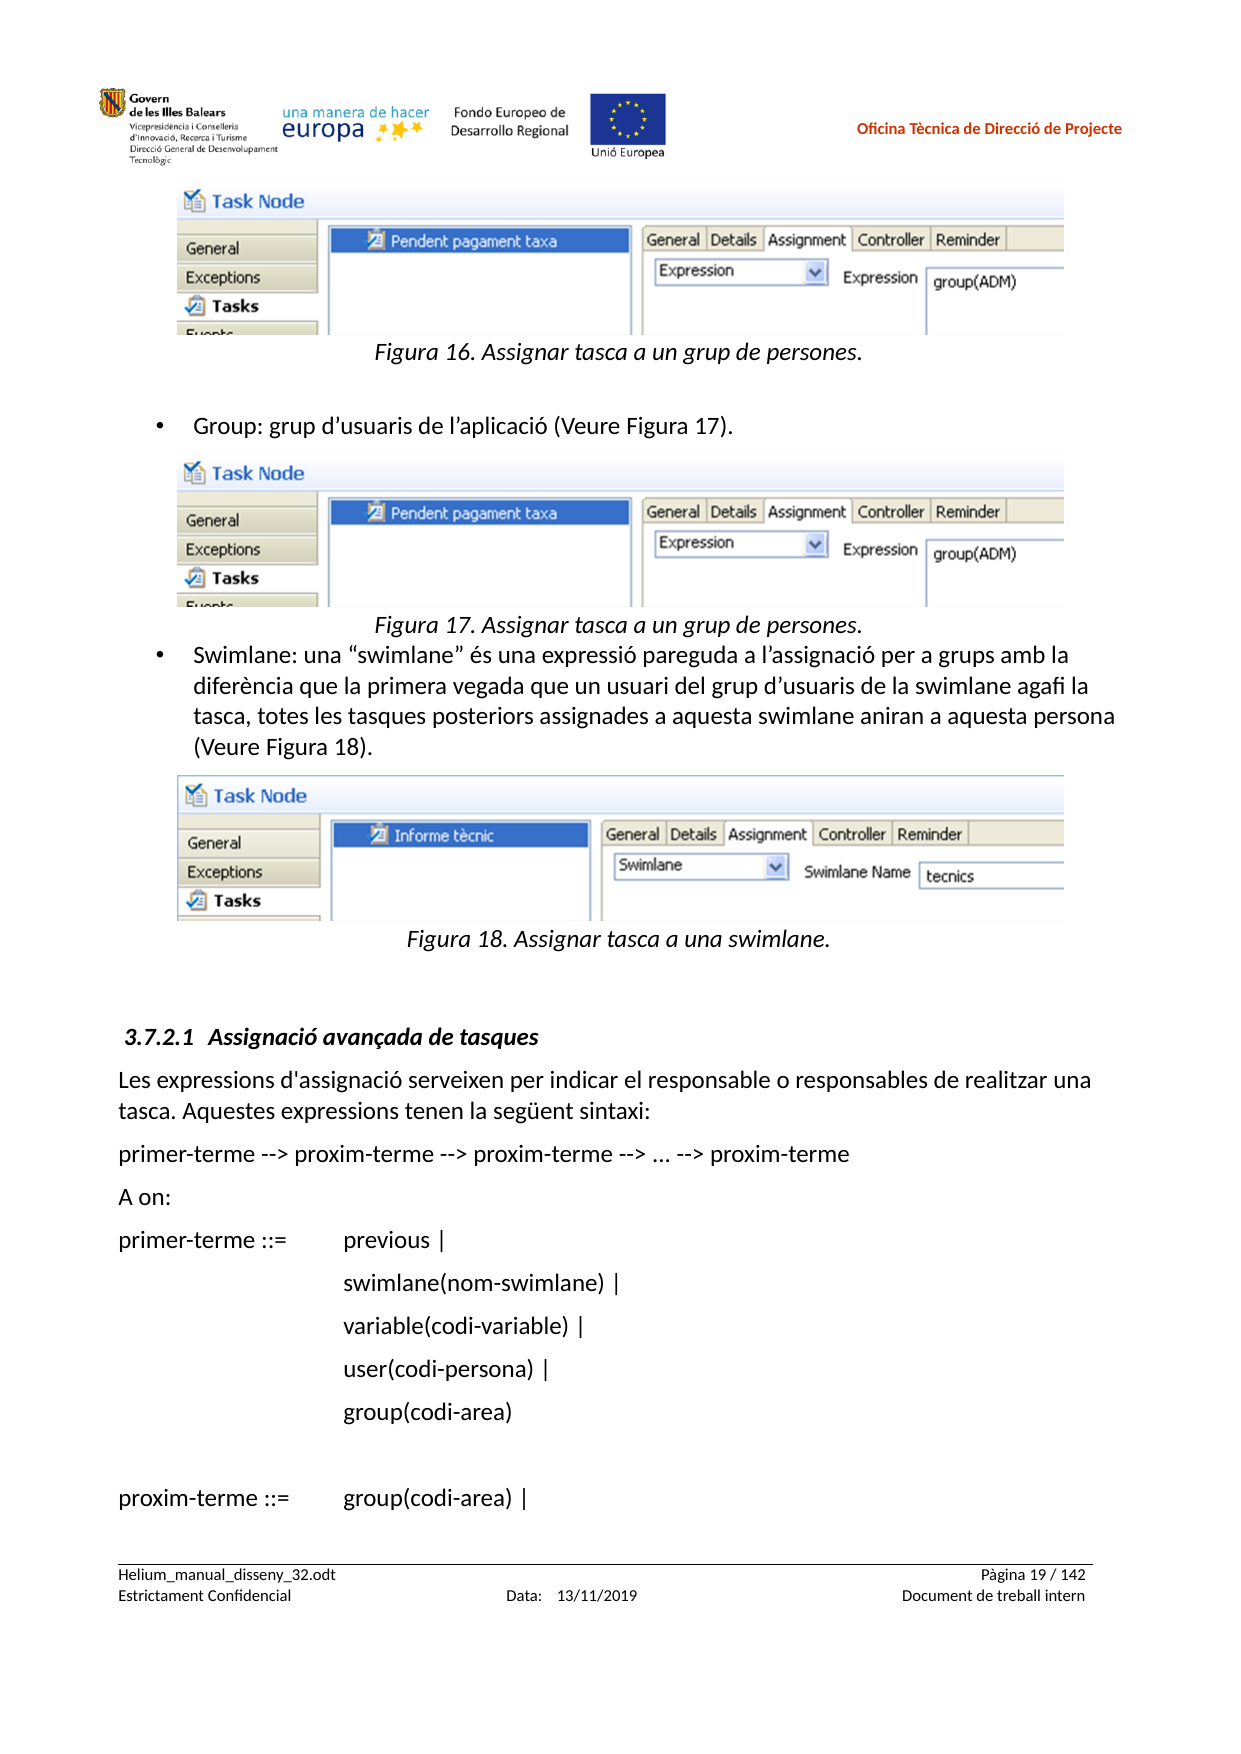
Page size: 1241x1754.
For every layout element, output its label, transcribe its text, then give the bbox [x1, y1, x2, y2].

list Group: grup d’usuaris de l’aplicació (Veure Figura 17). [156, 410, 1122, 440]
text Figura 16. Assignar tasca a un grup de persones. [175, 337, 1065, 367]
text primer-terme --> proxim-terme --> proxim-terme --> ... --> proxim-terme [118, 1138, 1122, 1168]
list Swimlane: una “swimlane” és una expressió pareguda a l’assignació per a grups amb la diferència que la primera vegada que un usuari del grup d’usuaris de la swimlane agafi la tasca, totes les tasques posteriors assignades a aquesta swimlane aniran a aquesta persona (Veure Figura 18). [156, 440, 1122, 761]
text swimlane(nom-swimlane) | [118, 1267, 1122, 1297]
text group(codi-area) [118, 1396, 1122, 1426]
picture [99, 87, 668, 166]
picture [175, 773, 1065, 923]
text A on: [118, 1181, 1122, 1211]
text primer-terme ::= previous | [118, 1224, 1122, 1254]
text Figura 18. Assignar tasca a una swimlane. [175, 923, 1065, 953]
text proxim-terme ::= group(codi-area) | [118, 1482, 1122, 1512]
text user(codi-persona) | [118, 1353, 1122, 1383]
text variable(codi-variable) | [118, 1310, 1122, 1340]
subtitle Assignació avançada de tasques [118, 1021, 1122, 1052]
list Figura 17. Assignar tasca a un grup de persones. [175, 609, 1065, 639]
text Les expressions d'assignació serveixen per indicar el responsable o responsables de realitzar una tasca. Aquestes expressions tenen la següent sintaxi: [118, 1064, 1122, 1125]
picture [175, 452, 1065, 609]
picture [175, 180, 1065, 337]
